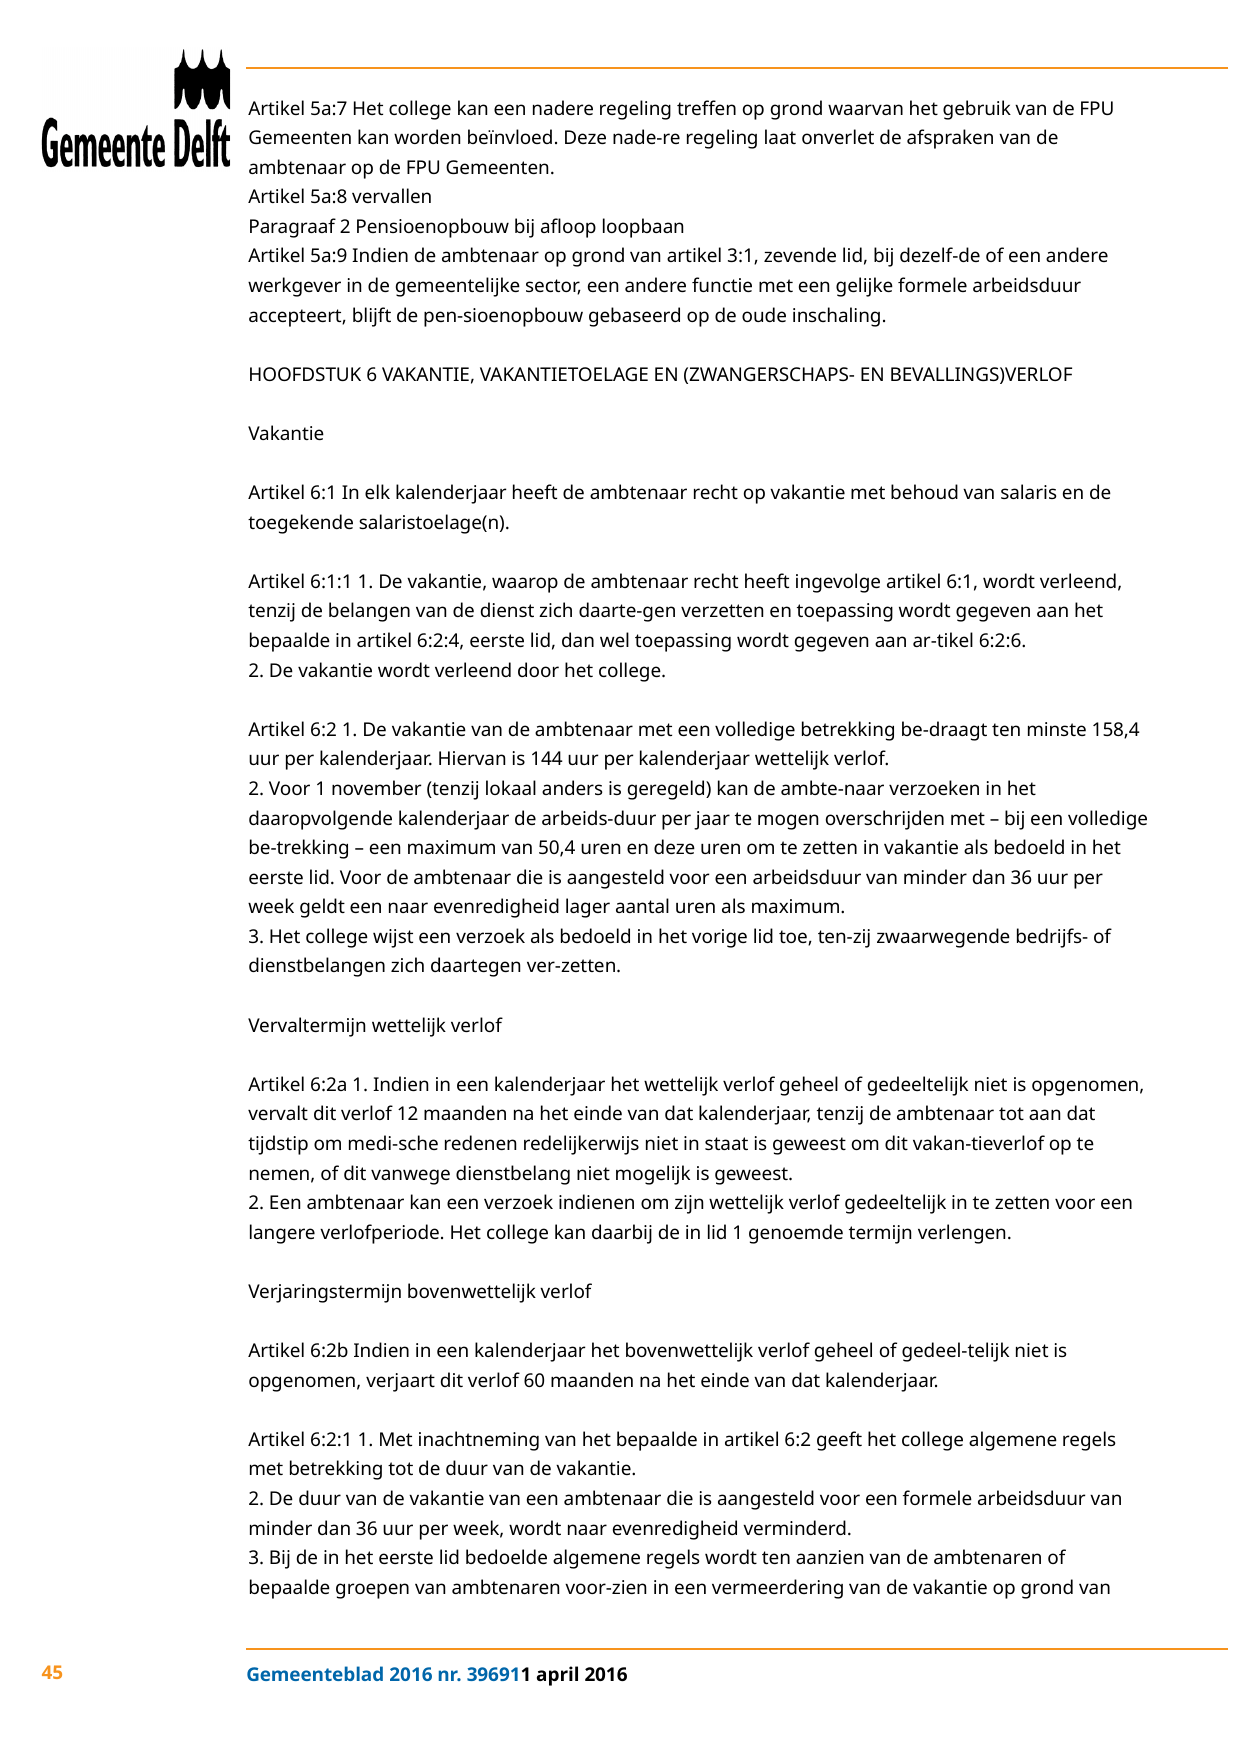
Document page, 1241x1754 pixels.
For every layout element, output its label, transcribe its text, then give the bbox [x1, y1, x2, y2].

text 3. Het college wijst een verzoek als bedoeld in het vorige lid toe, ten-zij zwaarwegende bedrijfs- of dienstbelangen zich daartegen ver-zetten. [248, 923, 1152, 978]
text Paragraaf 2 Pensioenopbouw bij afloop loopbaan [248, 213, 1152, 239]
text Vervaltermijn wettelijk verlof [248, 1012, 1152, 1038]
text Artikel 6:2 1. De vakantie van de ambtenaar met een volledige betrekking be-draagt ten minste 158,4 uur per kalenderjaar. Hiervan is 144 uur per kalenderjaar wettelijk verlof. [248, 716, 1152, 771]
text Artikel 6:1 In elk kalenderjaar heeft de ambtenaar recht op vakantie met behoud van salaris en de toegekende salaristoelage(n). [248, 479, 1152, 535]
text Artikel 6:1:1 1. De vakantie, waarop de ambtenaar recht heeft ingevolge artikel 6:1, wordt verleend, tenzij de belangen van de dienst zich daarte-gen verzetten en toepassing wordt gegeven aan het bepaalde in artikel 6:2:4, eerste lid, dan wel toepassing wordt gegeven aan ar-tikel 6:2:6. [248, 568, 1152, 653]
text Artikel 5a:9 Indien de ambtenaar op grond van artikel 3:1, zevende lid, bij dezelf-de of een andere werkgever in de gemeentelijke sector, een andere functie met een gelijke formele arbeidsduur accepteert, blijft de pen-sioenopbouw gebaseerd op de oude inschaling. [248, 243, 1152, 328]
text 2. Voor 1 november (tenzij lokaal anders is geregeld) kan de ambte-naar verzoeken in het daaropvolgende kalenderjaar de arbeids-duur per jaar te mogen overschrijden met – bij een volledige be-trekking – een maximum van 50,4 uren en deze uren om te zetten in vakantie als bedoeld in het eerste lid. Voor de ambtenaar die is aangesteld voor een arbeidsduur van minder dan 36 uur per week geldt een naar evenredigheid lager aantal uren als maximum. [248, 775, 1152, 919]
text Artikel 6:2a 1. Indien in een kalenderjaar het wettelijk verlof geheel of gedeeltelijk niet is opgenomen, vervalt dit verlof 12 maanden na het einde van dat kalenderjaar, tenzij de ambtenaar tot aan dat tijdstip om medi-sche redenen redelijkerwijs niet in staat is geweest om dit vakan-tieverlof op te nemen, of dit vanwege dienstbelang niet mogelijk is geweest. [248, 1071, 1152, 1186]
text 2. Een ambtenaar kan een verzoek indienen om zijn wettelijk verlof gedeeltelijk in te zetten voor een langere verlofperiode. Het college kan daarbij de in lid 1 genoemde termijn verlengen. [248, 1189, 1152, 1245]
text 2. De vakantie wordt verleend door het college. [248, 657, 1152, 683]
text HOOFDSTUK 6 VAKANTIE, VAKANTIETOELAGE EN (ZWANGERSCHAPS- EN BEVALLINGS)VERLOF [248, 361, 1152, 387]
text Artikel 5a:7 Het college kan een nadere regeling treffen op grond waarvan het gebruik van de FPU Gemeenten kan worden beïnvloed. Deze nade-re regeling laat onverlet de afspraken van de ambtenaar op de FPU Gemeenten. [248, 95, 1152, 180]
text 3. Bij de in het eerste lid bedoelde algemene regels wordt ten aanzien van de ambtenaren of bepaalde groepen van ambtenaren voor-zien in een vermeerdering van de vakantie op grond van [248, 1544, 1152, 1600]
text 2. De duur van de vakantie van een ambtenaar die is aangesteld voor een formele arbeidsduur van minder dan 36 uur per week, wordt naar evenredigheid verminderd. [248, 1485, 1152, 1541]
text Verjaringstermijn bovenwettelijk verlof [248, 1278, 1152, 1304]
text Artikel 5a:8 vervallen [248, 183, 1152, 209]
text Vakantie [248, 420, 1152, 446]
text Artikel 6:2b Indien in een kalenderjaar het bovenwettelijk verlof geheel of gedeel-telijk niet is opgenomen, verjaart dit verlof 60 maanden na het einde van dat kalenderjaar. [248, 1337, 1152, 1393]
text Artikel 6:2:1 1. Met inachtneming van het bepaalde in artikel 6:2 geeft het college algemene regels met betrekking tot de duur van de vakantie. [248, 1426, 1152, 1481]
picture [41, 47, 231, 172]
